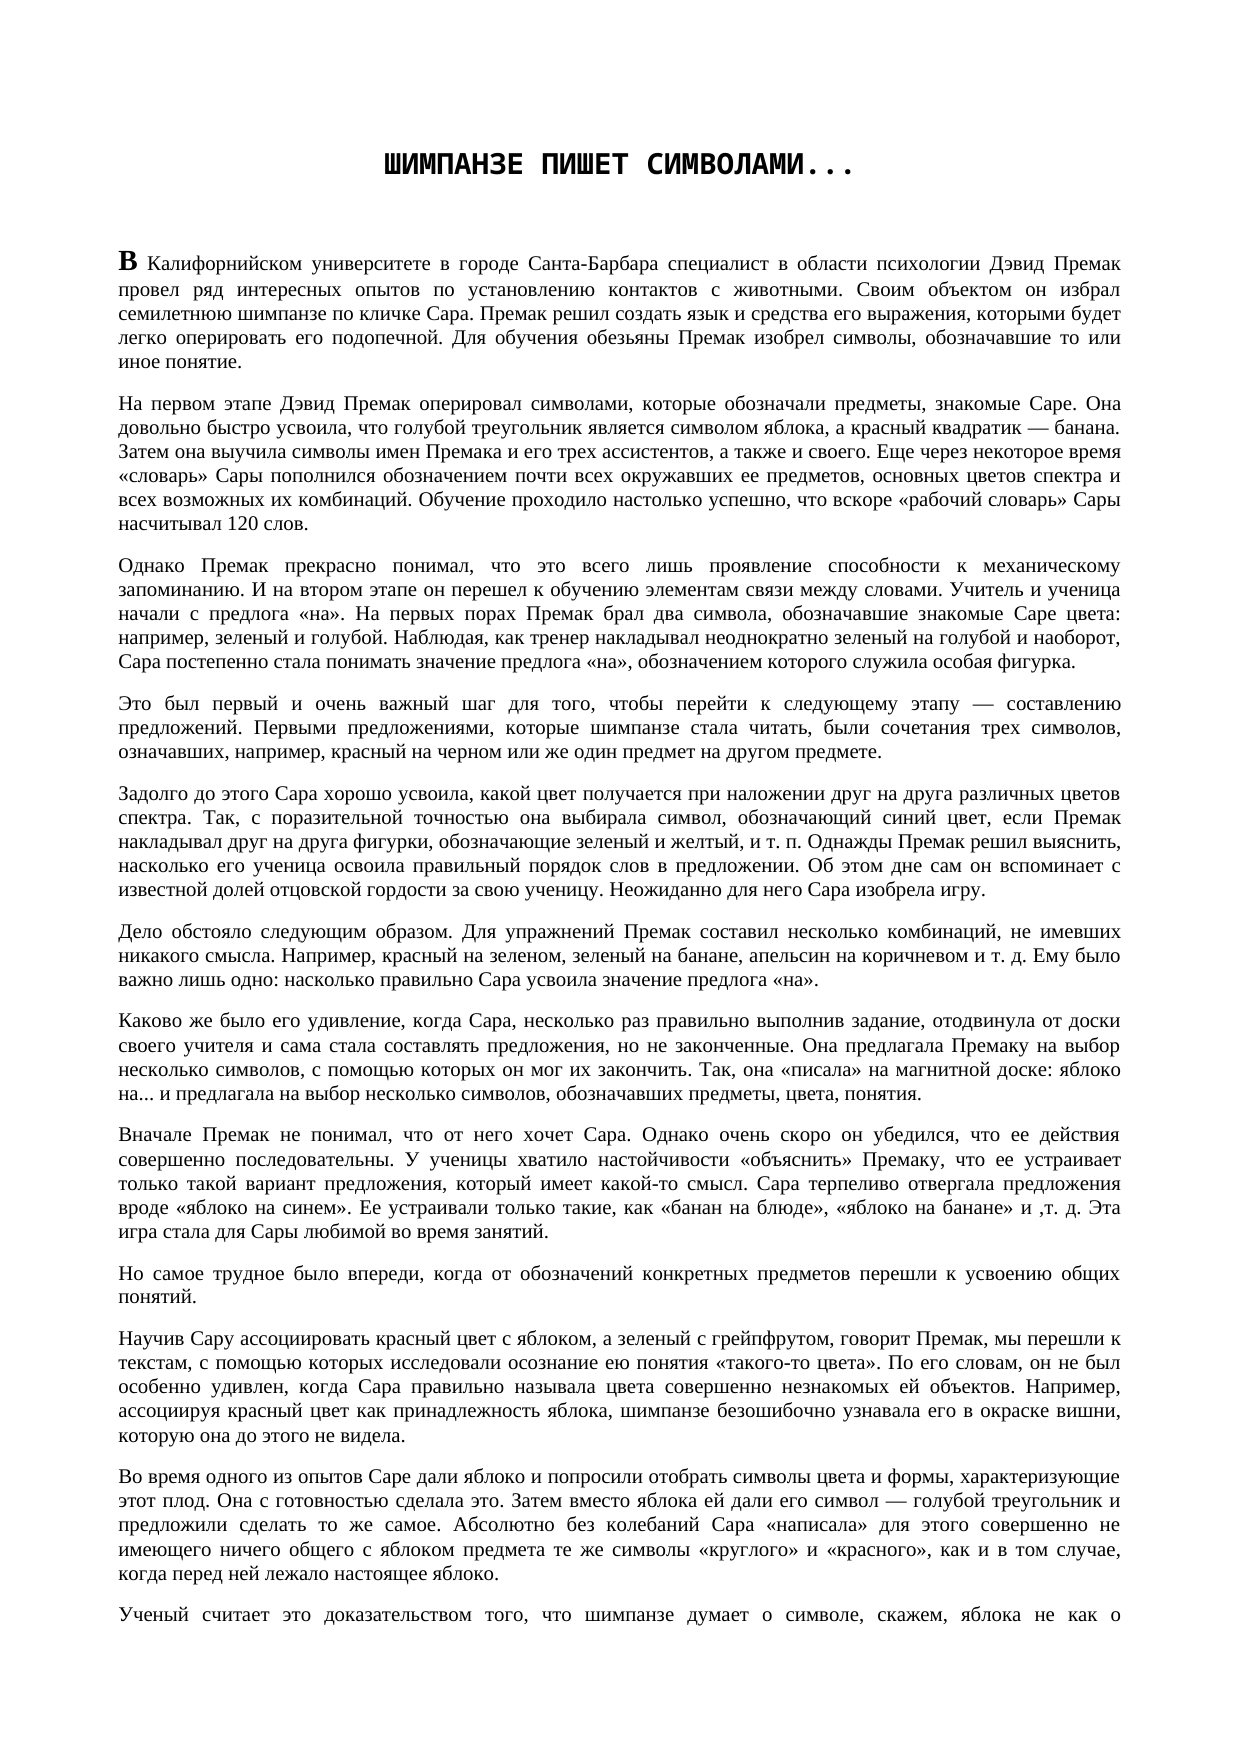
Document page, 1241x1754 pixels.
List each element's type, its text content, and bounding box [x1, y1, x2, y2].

text Задолго до этого Сара хорошо усвоила, какой цвет получается при наложении друг на друга различных цветов спектра. Так, с поразительной точностью она выбирала символ, обозначающий синий цвет, если Премак накладывал друг на друга фигурки, обозначающие зеленый и желтый, и т. п. Однажды Премак решил выяснить, насколько его ученица освоила правильный порядок слов в предложении. Об этом дне сам он вспоминает с известной долей отцовской гордости за свою ученицу. Неожиданно для него Сара изобрела игру. [118, 781, 1122, 901]
text В Калифорнийском университете в городе Санта-Барбара специалист в области психологии Дэвид Премак провел ряд интересных опытов по установлению контактов с животными. Своим объектом он избрал семилетнюю шимпанзе по кличке Сара. Премак решил создать язык и средства его выражения, которыми будет легко оперировать его подопечной. Для обучения обезьяны Премак изобрел символы, обозначавшие то или иное понятие. [118, 243, 1122, 373]
text Дело обстояло следующим образом. Для упражнений Премак составил несколько комбинаций, не имевших никакого смысла. Например, красный на зеленом, зеленый на банане, апельсин на коричневом и т. д. Ему было важно лишь одно: насколько правильно Сара усвоила значение предлога «на». [118, 918, 1122, 991]
text Это был первый и очень важный шаг для того, чтобы перейти к следующему этапу — составлению предложений. Первыми предложениями, которые шимпанзе стала читать, были сочетания трех символов, означавших, например, красный на черном или же один предмет на другом предмете. [118, 691, 1122, 763]
text Вначале Премак не понимал, что от него хочет Сара. Однако очень скоро он убедился, что ее действия совершенно последовательны. У ученицы хватило настойчивости «объяснить» Премаку, что ее устраивает только такой вариант предложения, который имеет какой-то смысл. Сара терпеливо отвергала предложения вроде «яблоко на синем». Ее устраивали только такие, как «банан на блюде», «яблоко на банане» и ,т. д. Эта игра стала для Сары любимой во время занятий. [118, 1122, 1122, 1243]
text Каково же было его удивление, когда Сара, несколько раз правильно выполнив задание, отодвинула от доски своего учителя и сама стала составлять предложения, но не законченные. Она предлагала Премаку на выбор несколько символов, с помощью которых он мог их закончить. Так, она «писала» на магнитной доске: яблоко на... и предлагала на выбор несколько символов, обозначавших предметы, цвета, понятия. [118, 1008, 1122, 1105]
text На первом этапе Дэвид Премак оперировал символами, которые обозначали предметы, знакомые Саре. Она довольно быстро усвоила, что голубой треугольник является символом яблока, а красный квадратик — банана. Затем она выучила символы имен Премака и его трех ассистентов, а также и своего. Еще через некоторое время «словарь» Сары пополнился обозначением почти всех окружавших ее предметов, основных цветов спектра и всех возможных их комбинаций. Обучение проходило настолько успешно, что вскоре «рабочий словарь» Сары насчитывал 120 слов. [118, 391, 1122, 535]
text Во время одного из опытов Саре дали яблоко и попросили отобрать символы цвета и формы, характеризующие этот плод. Она с готовностью сделала это. Затем вместо яблока ей дали его символ — голубой треугольник и предложили сделать то же самое. Абсолютно без колебаний Сара «написала» для этого совершенно не имеющего ничего общего с яблоком предмета те же символы «круглого» и «красного», как и в том случае, когда перед ней лежало настоящее яблоко. [118, 1464, 1122, 1584]
text Но самое трудное было впереди, когда от обозначений конкретных предметов перешли к усвоению общих понятий. [118, 1260, 1122, 1308]
text Однако Премак прекрасно понимал, что это всего лишь проявление способности к механическому запоминанию. И на втором этапе он перешел к обучению элементам связи между словами. Учитель и ученица начали с предлога «на». На первых порах Премак брал два символа, обозначавшие знакомые Саре цвета: например, зеленый и голубой. Наблюдая, как тренер накладывал неоднократно зеленый на голубой и наоборот, Сара постепенно стала понимать значение предлога «на», обозначением которого служила особая фигурка. [118, 553, 1122, 673]
text Научив Сару ассоциировать красный цвет с яблоком, а зеленый с грейпфрутом, говорит Премак, мы перешли к текстам, с помощью которых исследовали осознание ею понятия «такого-то цвета». По его словам, он не был особенно удивлен, когда Сара правильно называла цвета совершенно незнакомых ей объектов. Например, ассоциируя красный цвет как принадлежность яблока, шимпанзе безошибочно узнавала его в окраске вишни, которую она до этого не видела. [118, 1326, 1122, 1447]
text Ученый считает это доказательством того, что шимпанзе думает о символе, скажем, яблока не как о [118, 1602, 1122, 1626]
subtitle ШИМПАНЗЕ ПИШЕТ СИМВОЛАМИ... [118, 143, 1122, 183]
